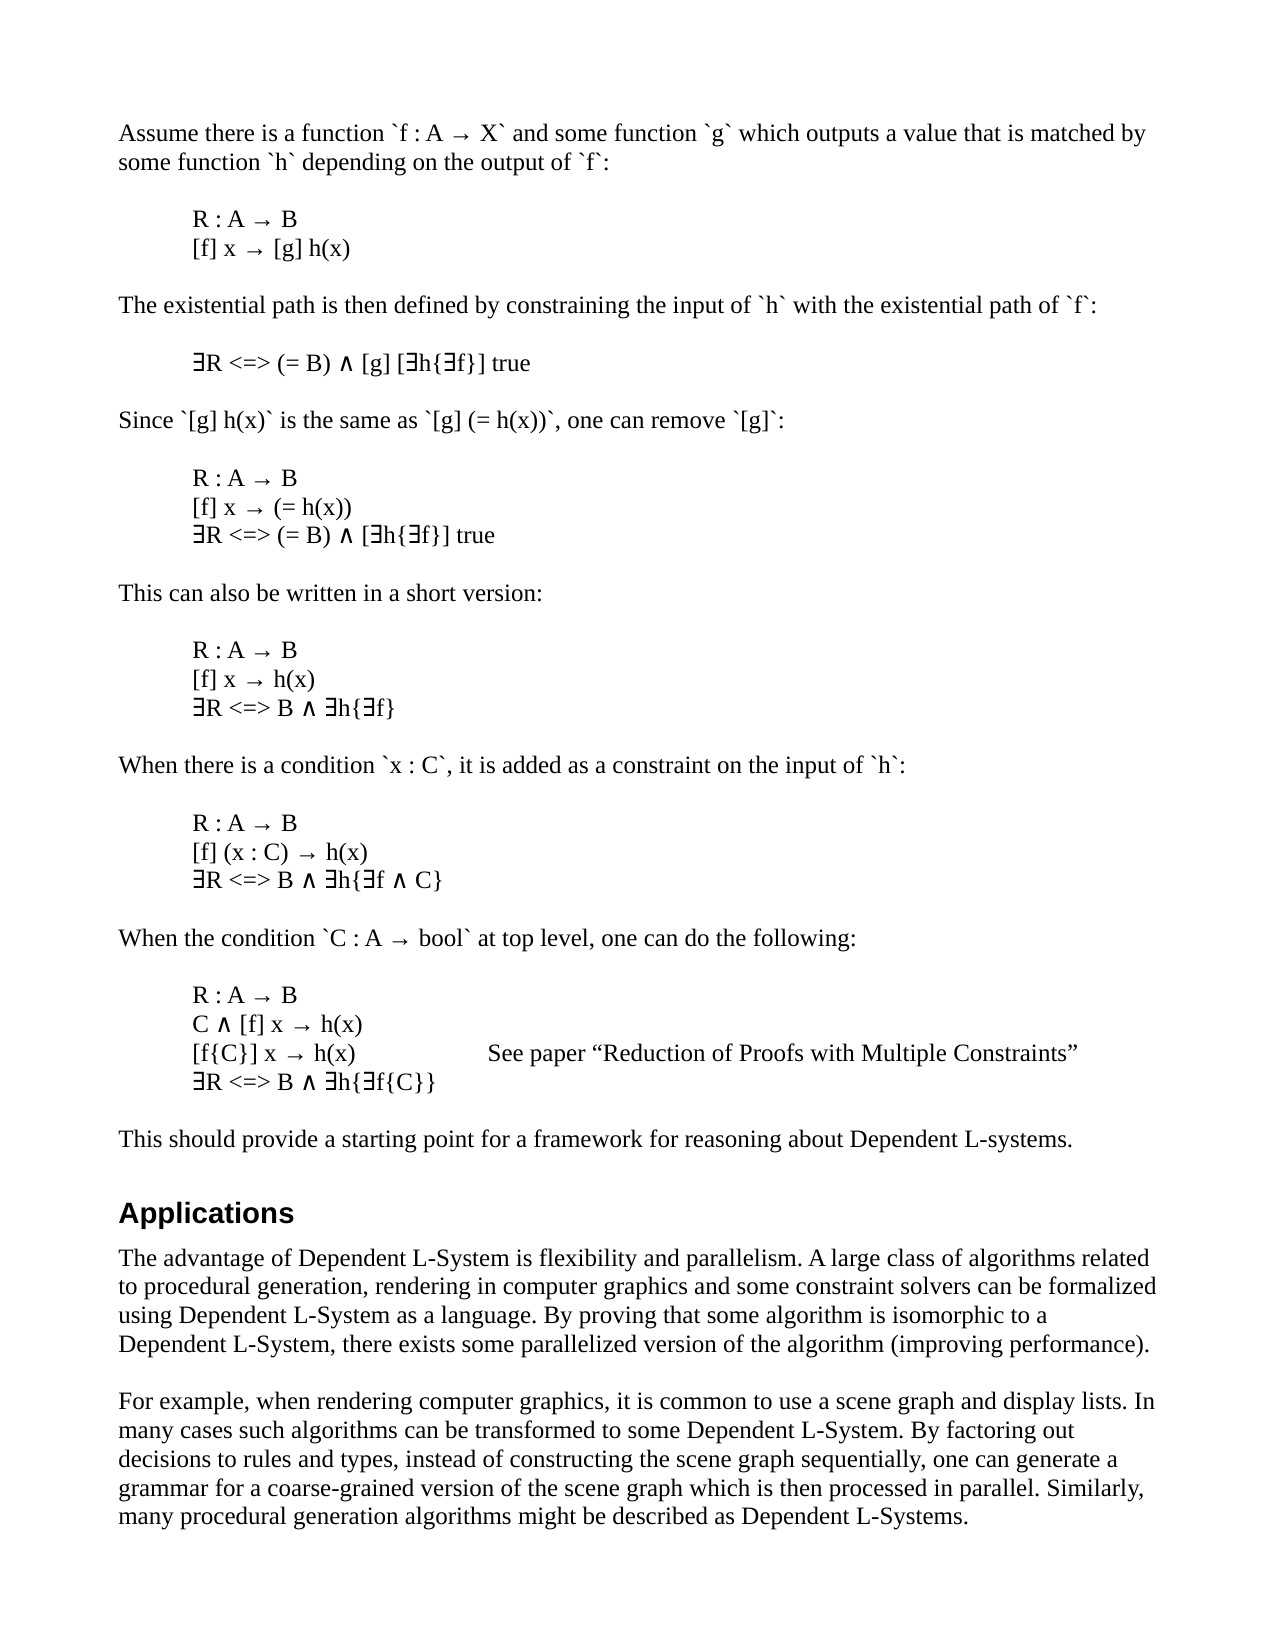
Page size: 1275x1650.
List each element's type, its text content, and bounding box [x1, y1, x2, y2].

text C ∧ [f] x → h(x) [118, 1009, 1157, 1038]
text R : A → B [118, 463, 1157, 492]
text R : A → B [118, 808, 1157, 837]
text For example, when rendering computer graphics, it is common to use a scene graph and display lists. In many cases such algorithms can be transformed to some Dependent L-System. By factoring out decisions to rules and types, instead of constructing the scene graph sequentially, one can generate a grammar for a coarse-grained version of the scene graph which is then processed in parallel. Similarly, many procedural generation algorithms might be described as Dependent L-Systems. [118, 1386, 1157, 1530]
text ∃R <=> B ∧ ∃h{∃f ∧ C} [118, 866, 1157, 894]
text R : A → B [118, 204, 1157, 233]
text [f] (x : C) → h(x) [118, 837, 1157, 866]
text ∃R <=> (= B) ∧ [g] [∃h{∃f}] true [118, 348, 1157, 377]
text R : A → B [118, 981, 1157, 1009]
text When there is a condition `x : C`, it is added as a constraint on the input of `h`: [118, 751, 1157, 779]
text This can also be written in a short version: [118, 578, 1157, 607]
text This should provide a starting point for a framework for reasoning about Dependent L-systems. [118, 1124, 1157, 1153]
text R : A → B [118, 636, 1157, 664]
text ∃R <=> (= B) ∧ [∃h{∃f}] true [118, 521, 1157, 549]
text The advantage of Dependent L-System is flexibility and parallelism. A large class of algorithms related to procedural generation, rendering in computer graphics and some constraint solvers can be formalized using Dependent L-System as a language. By proving that some algorithm is isomorphic to a Dependent L-System, there exists some parallelized version of the algorithm (improving performance). [118, 1243, 1157, 1358]
text ∃R <=> B ∧ ∃h{∃f{C}} [118, 1067, 1157, 1096]
text When the condition `C : A → bool` at top level, one can do the following: [118, 923, 1157, 952]
text [f] x → [g] h(x) [118, 233, 1157, 262]
text ∃R <=> B ∧ ∃h{∃f} [118, 693, 1157, 722]
text [f] x → (= h(x)) [118, 492, 1157, 521]
text [f{C}] x → h(x) See paper “Reduction of Proofs with Multiple Constraints” [118, 1038, 1157, 1067]
text Since `[g] h(x)` is the same as `[g] (= h(x))`, one can remove `[g]`: [118, 406, 1157, 434]
text The existential path is then defined by constraining the input of `h` with the existential path of `f`: [118, 291, 1157, 319]
text Assume there is a function `f : A → X` and some function `g` which outputs a value that is matched by some function `h` depending on the output of `f`: [118, 118, 1157, 176]
subtitle Applications [118, 1196, 1157, 1230]
text [f] x → h(x) [118, 664, 1157, 693]
